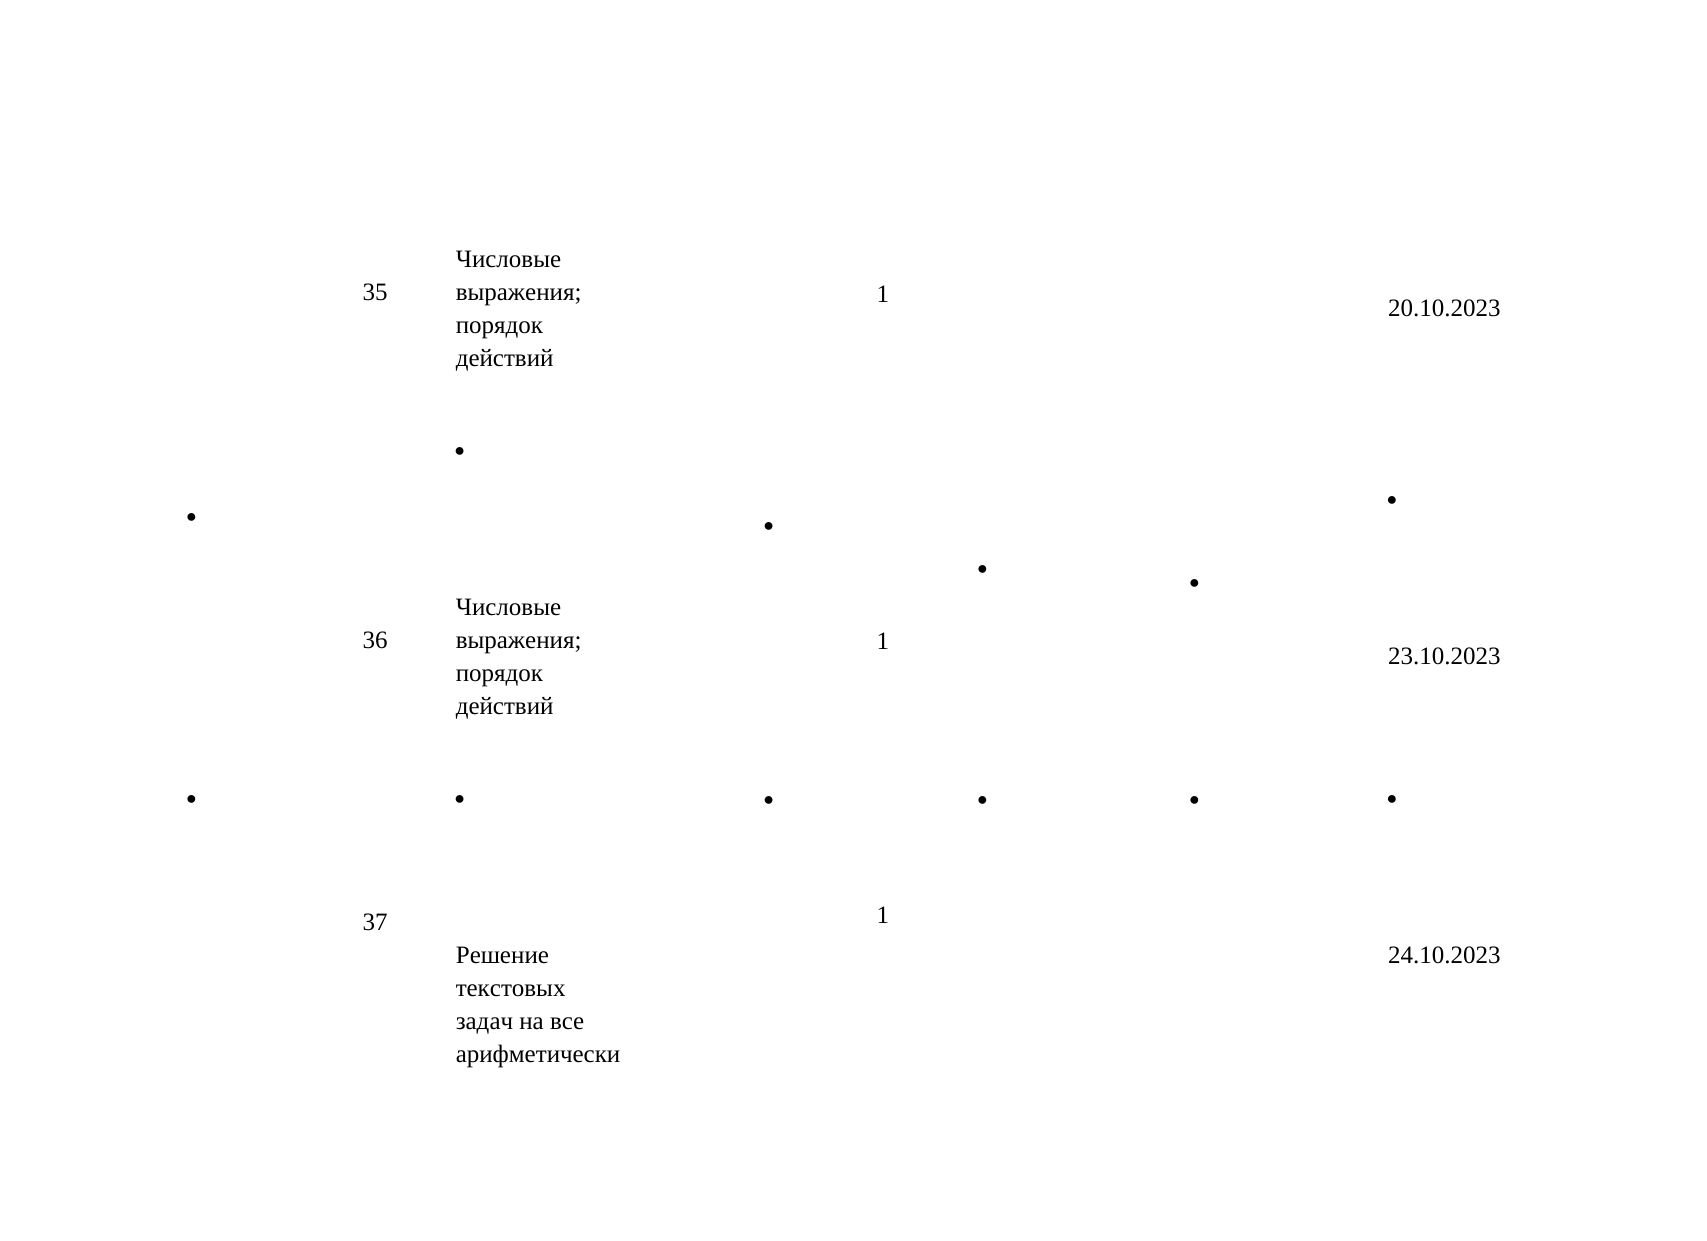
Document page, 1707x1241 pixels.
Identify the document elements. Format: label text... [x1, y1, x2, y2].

table_cell 37 [176, 786, 430, 1068]
table_cell 1 [638, 786, 938, 1068]
table_cell 1 [638, 438, 938, 786]
table_cell [1065, 438, 1363, 786]
table_cell [938, 438, 1065, 786]
table_cell 20.10.2023 [1363, 150, 1592, 438]
table_cell [938, 786, 1065, 1068]
table_cell [938, 150, 1065, 438]
table_cell Решение текстовых задач на все арифметически [430, 786, 638, 1068]
table_cell 24.10.2023 [1363, 786, 1592, 1068]
table_cell [1065, 150, 1363, 438]
table_cell 36 [176, 438, 430, 786]
table_cell Числовые выражения; порядок действий [430, 438, 638, 786]
table_cell 35 [176, 150, 430, 438]
table_cell 1 [638, 150, 938, 438]
table_cell [1065, 786, 1363, 1068]
table_cell 23.10.2023 [1363, 438, 1592, 786]
table_cell Числовые выражения; порядок действий [430, 150, 638, 438]
